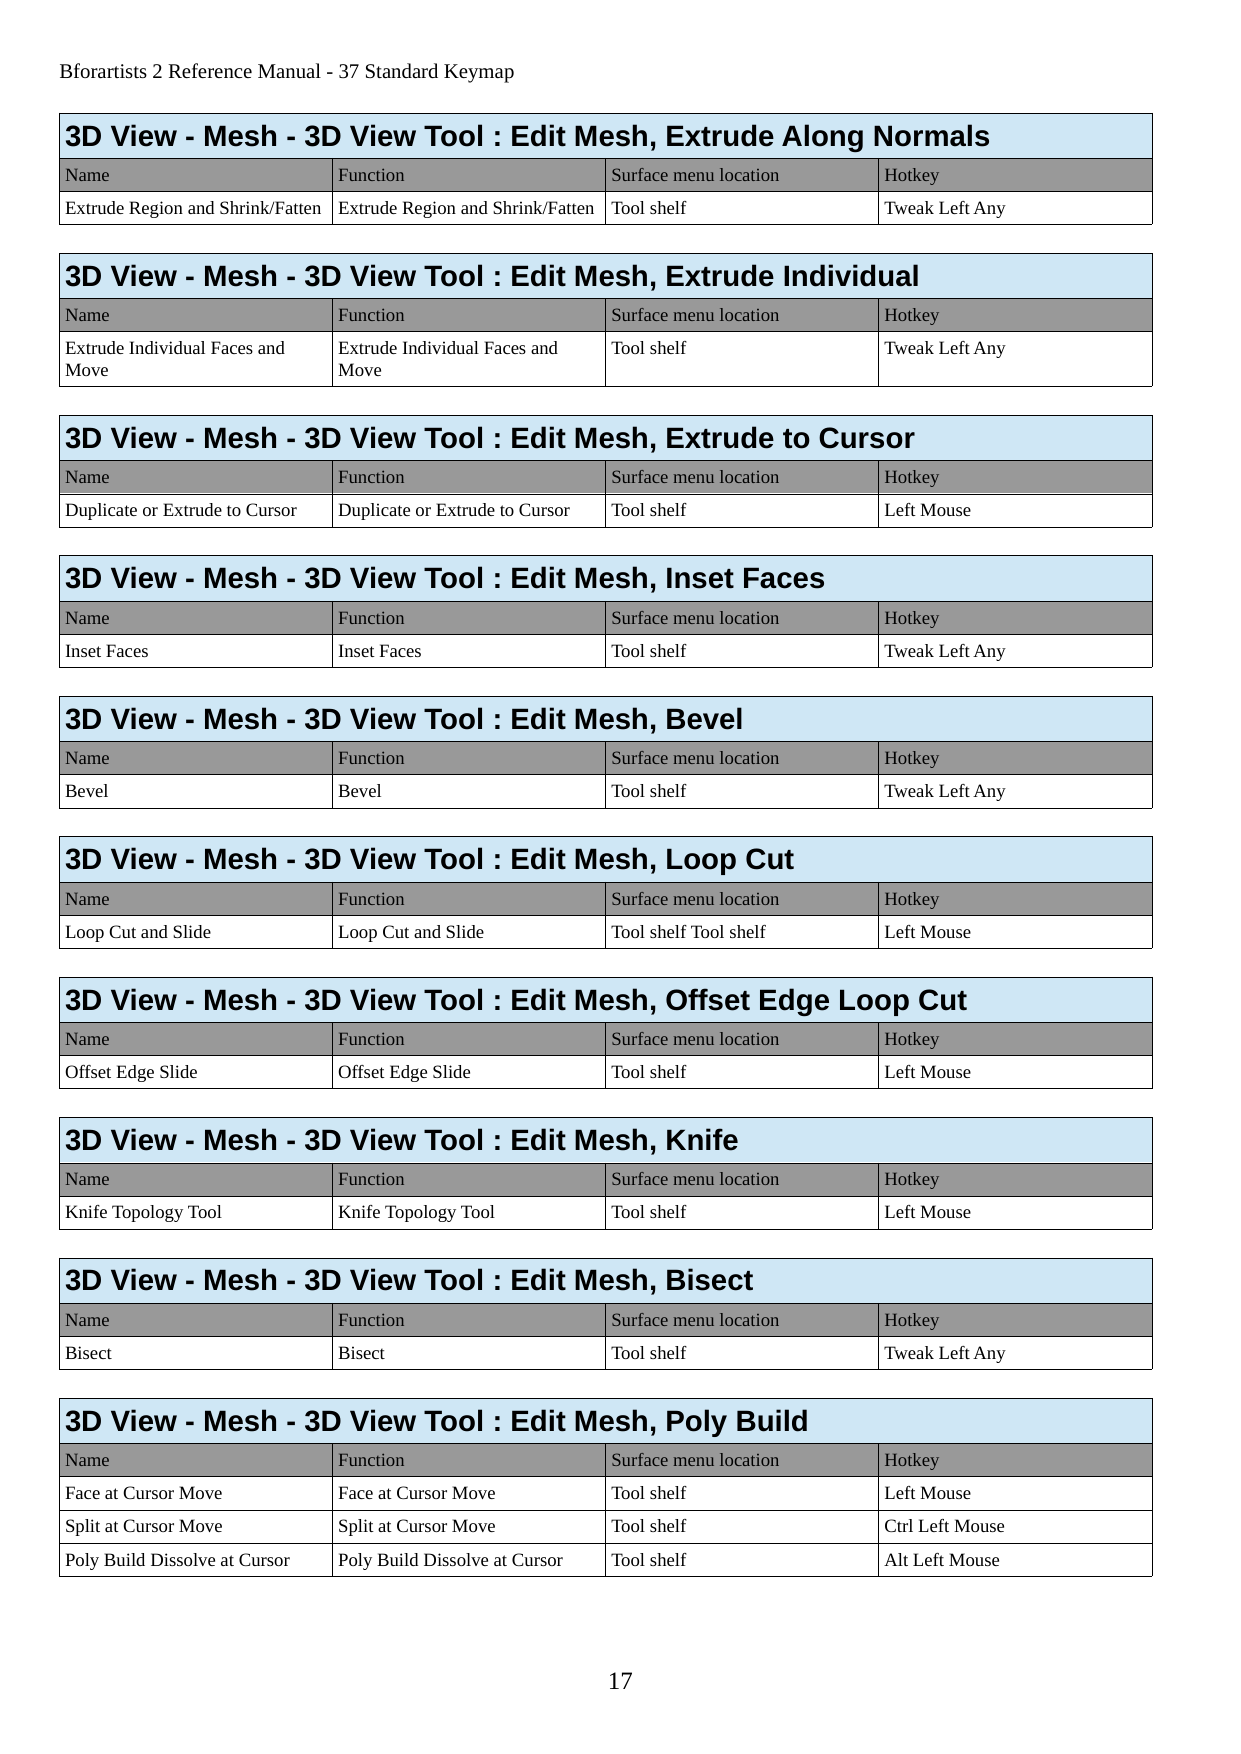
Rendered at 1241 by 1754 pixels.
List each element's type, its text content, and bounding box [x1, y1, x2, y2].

table_cell Extrude Individual Faces and Move [333, 332, 605, 386]
table_cell Bisect [60, 1337, 332, 1369]
table_cell Name [60, 883, 332, 915]
table_cell Poly Build Dissolve at Cursor [60, 1544, 332, 1576]
table_cell Face at Cursor Move [333, 1477, 605, 1509]
table_cell Tool shelf [606, 1544, 878, 1576]
table_cell Left Mouse [879, 1056, 1152, 1088]
table_cell Inset Faces [333, 635, 605, 667]
table_cell Function [333, 461, 605, 493]
table_cell Name [60, 1164, 332, 1196]
table_cell Surface menu location [606, 1304, 878, 1336]
table_cell Poly Build Dissolve at Cursor [333, 1544, 605, 1576]
table_cell Extrude Region and Shrink/Fatten [60, 192, 332, 224]
table_cell Ctrl Left Mouse [879, 1511, 1152, 1543]
table_cell Tool shelf [606, 192, 878, 224]
table_cell Hotkey [879, 159, 1152, 191]
table_cell Face at Cursor Move [60, 1477, 332, 1509]
table_cell Knife Topology Tool [60, 1197, 332, 1229]
table_cell Name [60, 1444, 332, 1476]
table_cell Function [333, 159, 605, 191]
table_cell Tool shelf [606, 1197, 878, 1229]
table_cell Name [60, 461, 332, 493]
table_cell Function [333, 742, 605, 774]
table_header 3D View - Mesh - 3D View Tool : Edit Mesh, Loop Cut [60, 837, 1152, 882]
table_cell Hotkey [879, 299, 1152, 331]
table_cell Name [60, 602, 332, 634]
table_cell Surface menu location [606, 1444, 878, 1476]
table_header 3D View - Mesh - 3D View Tool : Edit Mesh, Poly Build [60, 1399, 1152, 1443]
table_cell Hotkey [879, 602, 1152, 634]
table_cell Tool shelf Tool shelf [606, 916, 878, 948]
table_cell Tool shelf [606, 635, 878, 667]
table_cell Offset Edge Slide [60, 1056, 332, 1088]
table_cell Function [333, 602, 605, 634]
table_cell Alt Left Mouse [879, 1544, 1152, 1576]
table_cell Duplicate or Extrude to Cursor [60, 495, 332, 527]
table_cell Extrude Individual Faces and Move [60, 332, 332, 386]
table_cell Split at Cursor Move [333, 1511, 605, 1543]
table_cell Hotkey [879, 1444, 1152, 1476]
table_header 3D View - Mesh - 3D View Tool : Edit Mesh, Extrude to Cursor [60, 416, 1152, 460]
table_cell Hotkey [879, 742, 1152, 774]
table_cell Tool shelf [606, 332, 878, 386]
table_cell Bevel [60, 775, 332, 807]
table_cell Bisect [333, 1337, 605, 1369]
table_cell Function [333, 1444, 605, 1476]
table_header 3D View - Mesh - 3D View Tool : Edit Mesh, Knife [60, 1118, 1152, 1162]
table_cell Function [333, 299, 605, 331]
table_cell Surface menu location [606, 883, 878, 915]
table_header 3D View - Mesh - 3D View Tool : Edit Mesh, Bevel [60, 697, 1152, 741]
table_cell Tweak Left Any [879, 192, 1152, 224]
table_cell Tweak Left Any [879, 332, 1152, 386]
table_cell Duplicate or Extrude to Cursor [333, 495, 605, 527]
table_cell Surface menu location [606, 159, 878, 191]
table_cell Name [60, 742, 332, 774]
table_cell Name [60, 159, 332, 191]
table_cell Loop Cut and Slide [60, 916, 332, 948]
table_cell Split at Cursor Move [60, 1511, 332, 1543]
table_cell Hotkey [879, 883, 1152, 915]
table_cell Offset Edge Slide [333, 1056, 605, 1088]
table_cell Surface menu location [606, 602, 878, 634]
table_cell Left Mouse [879, 1477, 1152, 1509]
table_cell Tool shelf [606, 1337, 878, 1369]
table_cell Name [60, 1304, 332, 1336]
table_cell Tweak Left Any [879, 635, 1152, 667]
table_cell Function [333, 1023, 605, 1055]
table_header 3D View - Mesh - 3D View Tool : Edit Mesh, Inset Faces [60, 556, 1152, 601]
table_cell Loop Cut and Slide [333, 916, 605, 948]
table_cell Surface menu location [606, 461, 878, 493]
table_cell Tool shelf [606, 1056, 878, 1088]
table_cell Left Mouse [879, 1197, 1152, 1229]
table_header 3D View - Mesh - 3D View Tool : Edit Mesh, Extrude Along Normals [60, 114, 1152, 158]
table_cell Name [60, 299, 332, 331]
table_cell Tweak Left Any [879, 1337, 1152, 1369]
table_cell Surface menu location [606, 1164, 878, 1196]
table_cell Surface menu location [606, 742, 878, 774]
table_cell Bevel [333, 775, 605, 807]
table_cell Left Mouse [879, 916, 1152, 948]
table_cell Tool shelf [606, 495, 878, 527]
table_cell Function [333, 883, 605, 915]
table_cell Tool shelf [606, 1511, 878, 1543]
table_cell Tool shelf [606, 1477, 878, 1509]
table_cell Hotkey [879, 1023, 1152, 1055]
table_cell Name [60, 1023, 332, 1055]
table_cell Inset Faces [60, 635, 332, 667]
table_cell Surface menu location [606, 1023, 878, 1055]
table_cell Hotkey [879, 1164, 1152, 1196]
table_cell Knife Topology Tool [333, 1197, 605, 1229]
table_cell Function [333, 1304, 605, 1336]
table_header 3D View - Mesh - 3D View Tool : Edit Mesh, Bisect [60, 1259, 1152, 1303]
table_cell Left Mouse [879, 495, 1152, 527]
table_cell Hotkey [879, 461, 1152, 493]
table_cell Tool shelf [606, 775, 878, 807]
table_header 3D View - Mesh - 3D View Tool : Edit Mesh, Extrude Individual [60, 254, 1152, 298]
table_cell Tweak Left Any [879, 775, 1152, 807]
table_cell Extrude Region and Shrink/Fatten [333, 192, 605, 224]
table_header 3D View - Mesh - 3D View Tool : Edit Mesh, Offset Edge Loop Cut [60, 978, 1152, 1022]
table_cell Function [333, 1164, 605, 1196]
table_cell Surface menu location [606, 299, 878, 331]
table_cell Hotkey [879, 1304, 1152, 1336]
